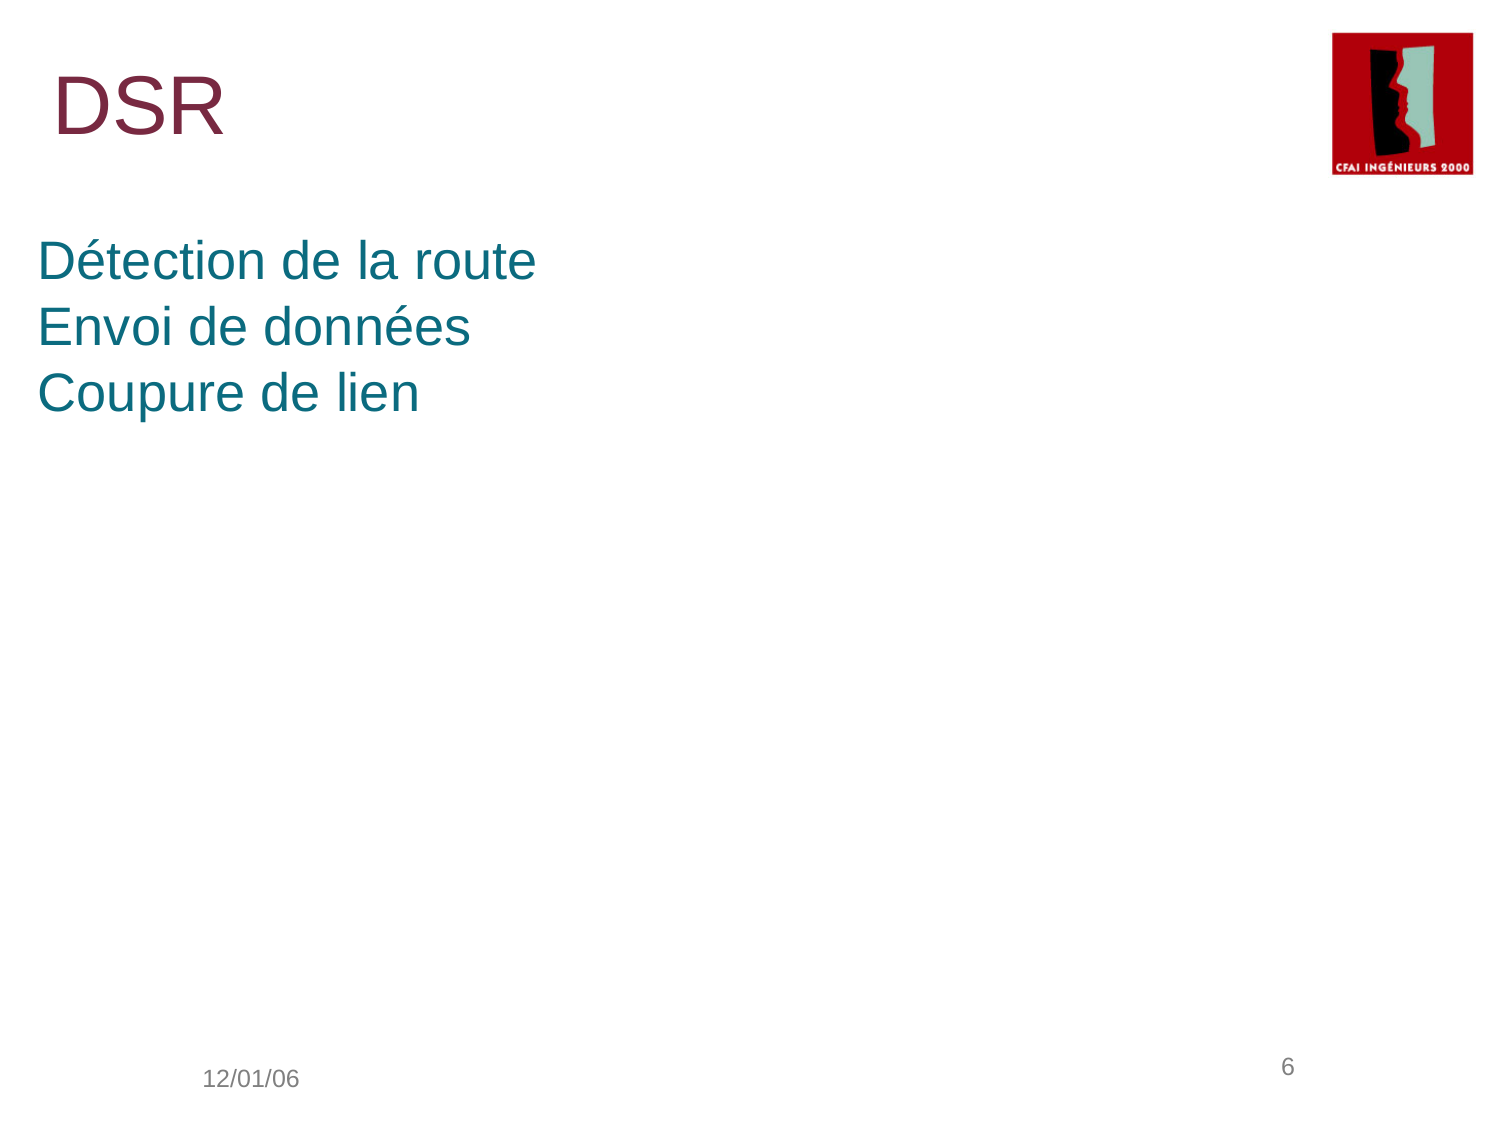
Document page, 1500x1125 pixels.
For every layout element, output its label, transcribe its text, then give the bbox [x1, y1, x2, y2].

list Détection de la route Envoi de données Coupure de lien [37, 237, 1463, 888]
picture [1328, 29, 1477, 178]
title DSR [37, 58, 1326, 167]
